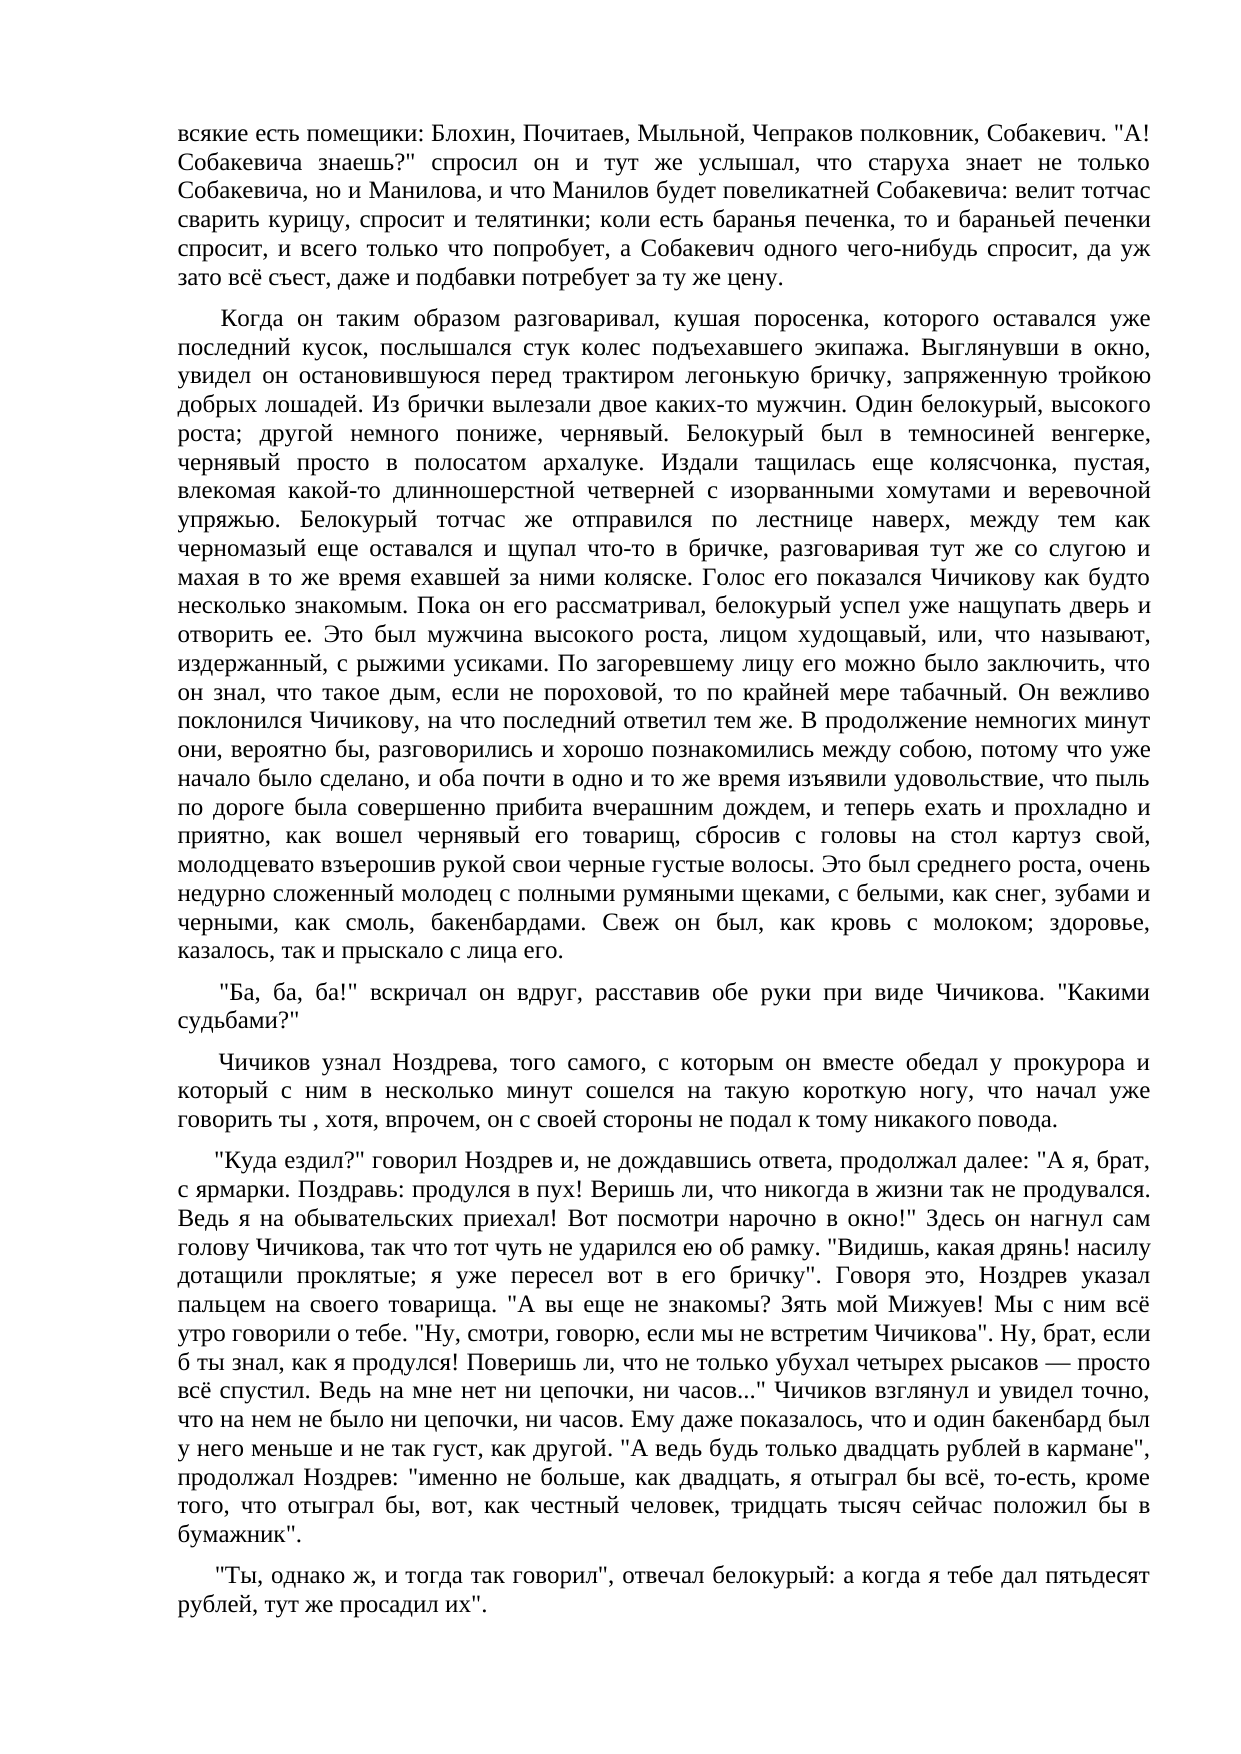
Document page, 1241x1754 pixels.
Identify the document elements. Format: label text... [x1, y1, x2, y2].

text Чичиков узнал Ноздрева, того самого, с которым он вместе обедал у прокурора и который с ним в несколько минут сошелся на такую короткую ногу, что начал уже говорить ты , хотя, впрочем, он с своей стороны не подал к тому никакого повода. [177, 1047, 1152, 1133]
text "Куда ездил?" говорил Ноздрев и, не дождавшись ответа, продолжал далее: "А я, брат, с ярмарки. Поздравь: продулся в пух! Веришь ли, что никогда в жизни так не продувался. Ведь я на обывательских приехал! Вот посмотри нарочно в окно!" Здесь он нагнул сам голову Чичикова, так что тот чуть не ударился ею об рамку. "Видишь, какая дрянь! насилу дотащили проклятые; я уже пересел вот в его бричку". Говоря это, Ноздрев указал пальцем на своего товарища. "А вы еще не знакомы? Зять мой Мижуев! Мы с ним всё утро говорили о тебе. "Ну, смотри, говорю, если мы не встретим Чичикова". Ну, брат, если б ты знал, как я продулся! Поверишь ли, что не только убухал четырех рысаков — просто всё спустил. Ведь на мне нет ни цепочки, ни часов..." Чичиков взглянул и увидел точно, что на нем не было ни цепочки, ни часов. Ему даже показалось, что и один бакенбард был у него меньше и не так густ, как другой. "А ведь будь только двадцать рублей в кармане", продолжал Ноздрев: "именно не больше, как двадцать, я отыграл бы всё, то-есть, кроме того, что отыграл бы, вот, как честный человек, тридцать тысяч сейчас положил бы в бумажник". [177, 1146, 1152, 1548]
text Когда он таким образом разговаривал, кушая поросенка, которого оставался уже последний кусок, послышался стук колес подъехавшего экипажа. Выглянувши в окно, увидел он остановившуюся перед трактиром легонькую бричку, запряженную тройкою добрых лошадей. Из брички вылезали двое каких-то мужчин. Один белокурый, высокого роста; другой немного пониже, чернявый. Белокурый был в темносиней венгерке, чернявый просто в полосатом архалуке. Издали тащилась еще колясчонка, пустая, влекомая какой-то длинношерстной четверней с изорванными хомутами и веревочной упряжью. Белокурый тотчас же отправился по лестнице наверх, между тем как черномазый еще оставался и щупал что-то в бричке, разговаривая тут же со слугою и махая в то же время ехавшей за ними коляске. Голос его показался Чичикову как будто несколько знакомым. Пока он его рассматривал, белокурый успел уже нащупать дверь и отворить ее. Это был мужчина высокого роста, лицом худощавый, или, что называют, издержанный, с рыжими усиками. По загоревшему лицу его можно было заключить, что он знал, что такое дым, если не пороховой, то по крайней мере табачный. Он вежливо поклонился Чичикову, на что последний ответил тем же. В продолжение немногих минут они, вероятно бы, разговорились и хорошо познакомились между собою, потому что уже начало было сделано, и оба почти в одно и то же время изъявили удовольствие, что пыль по дороге была совершенно прибита вчерашним дождем, и теперь ехать и прохладно и приятно, как вошел чернявый его товарищ, сбросив с головы на стол картуз свой, молодцевато взъерошив рукой свои черные густые волосы. Это был среднего роста, очень недурно сложенный молодец с полными румяными щеками, с белыми, как снег, зубами и черными, как смоль, бакенбардами. Свеж он был, как кровь с молоком; здоровье, казалось, так и прыскало с лица его. [177, 303, 1152, 964]
text всякие есть помещики: Блохин, Почитаев, Мыльной, Чепраков полковник, Собакевич. "А! Собакевича знаешь?" спросил он и тут же услышал, что старуха знает не только Собакевича, но и Манилова, и что Манилов будет повеликатней Собакевича: велит тотчас сварить курицу, спросит и телятинки; коли есть баранья печенка, то и бараньей печенки спросит, и всего только что попробует, а Собакевич одного чего-нибудь спросит, да уж зато всё съест, даже и подбавки потребует за ту же цену. [177, 118, 1152, 291]
text "Ба, ба, ба!" вскричал он вдруг, расставив обе руки при виде Чичикова. "Какими судьбами?" [177, 977, 1152, 1034]
text "Ты, однако ж, и тогда так говорил", отвечал белокурый: а когда я тебе дал пятьдесят рублей, тут же просадил их". [177, 1561, 1152, 1618]
